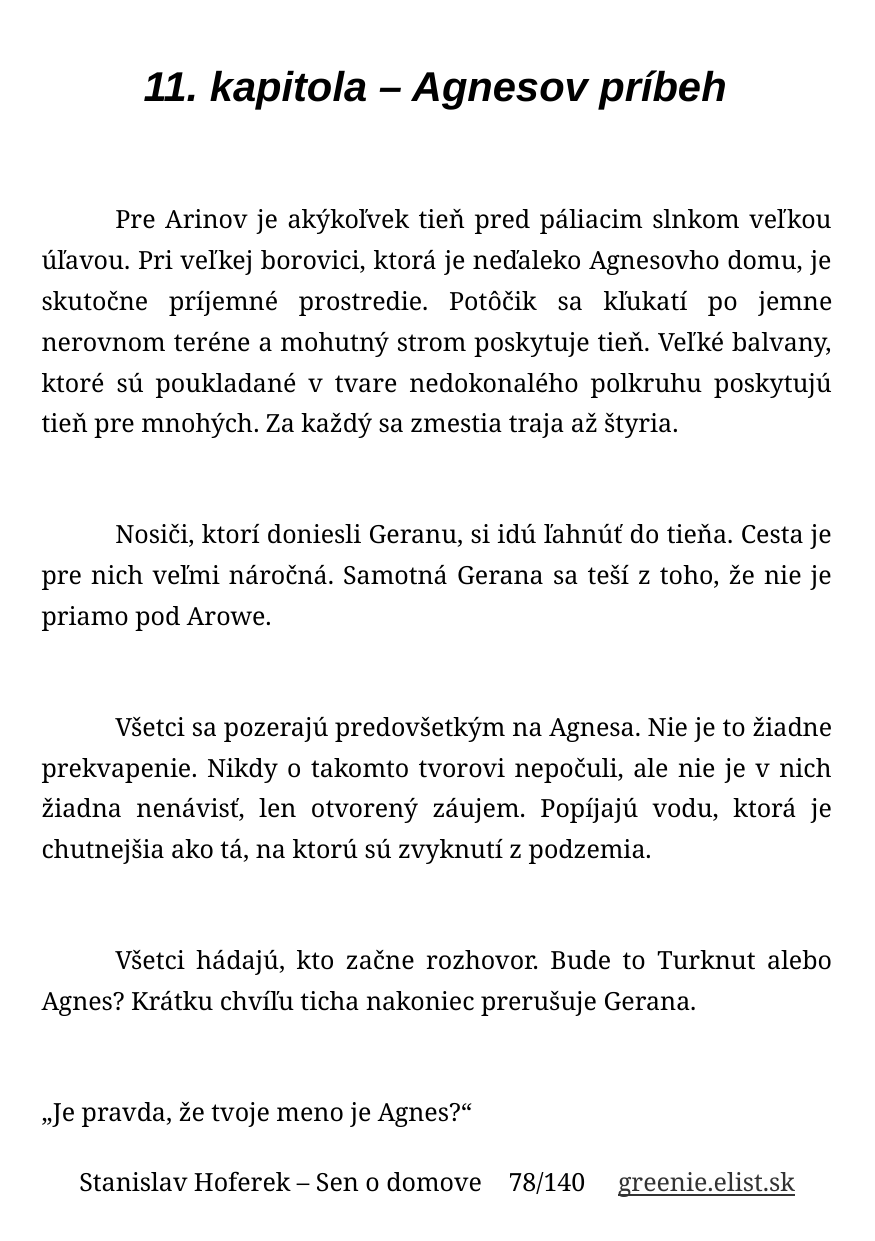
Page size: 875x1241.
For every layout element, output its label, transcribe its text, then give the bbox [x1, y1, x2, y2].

text Všetci sa pozerajú predovšetkým na Agnesa. Nie je to žiadne prekvapenie. Nikdy o takomto tvorovi nepočuli, ale nie je v nich žiadna nenávisť, len otvorený záujem. Popíjajú vodu, ktorá je chutnejšia ako tá, na ktorú sú zvyknutí z podzemia. [41, 709, 833, 866]
text Pre Arinov je akýkoľvek tieň pred páliacim slnkom veľkou úľavou. Pri veľkej borovici, ktorá je neďaleko Agnesovho domu, je skutočne príjemné prostredie. Potôčik sa kľukatí po jemne nerovnom teréne a mohutný strom poskytuje tieň. Veľké balvany, ktoré sú poukladané v tvare nedokonalého polkruhu poskytujú tieň pre mnohých. Za každý sa zmestia traja až štyria. [41, 202, 833, 440]
text Nosiči, ktorí doniesli Geranu, si idú ľahnúť do tieňa. Cesta je pre nich veľmi náročná. Samotná Gerana sa teší z toho, že nie je priamo pod Arowe. [41, 517, 833, 633]
text Všetci hádajú, kto začne rozhovor. Bude to Turknut alebo Agnes? Krátku chvíľu ticha nakoniec prerušuje Gerana. [41, 943, 833, 1018]
text „Je pravda, že tvoje meno je Agnes?“ [41, 1094, 833, 1128]
subtitle 11. kapitola – Agnesov príbeh [41, 62, 833, 110]
